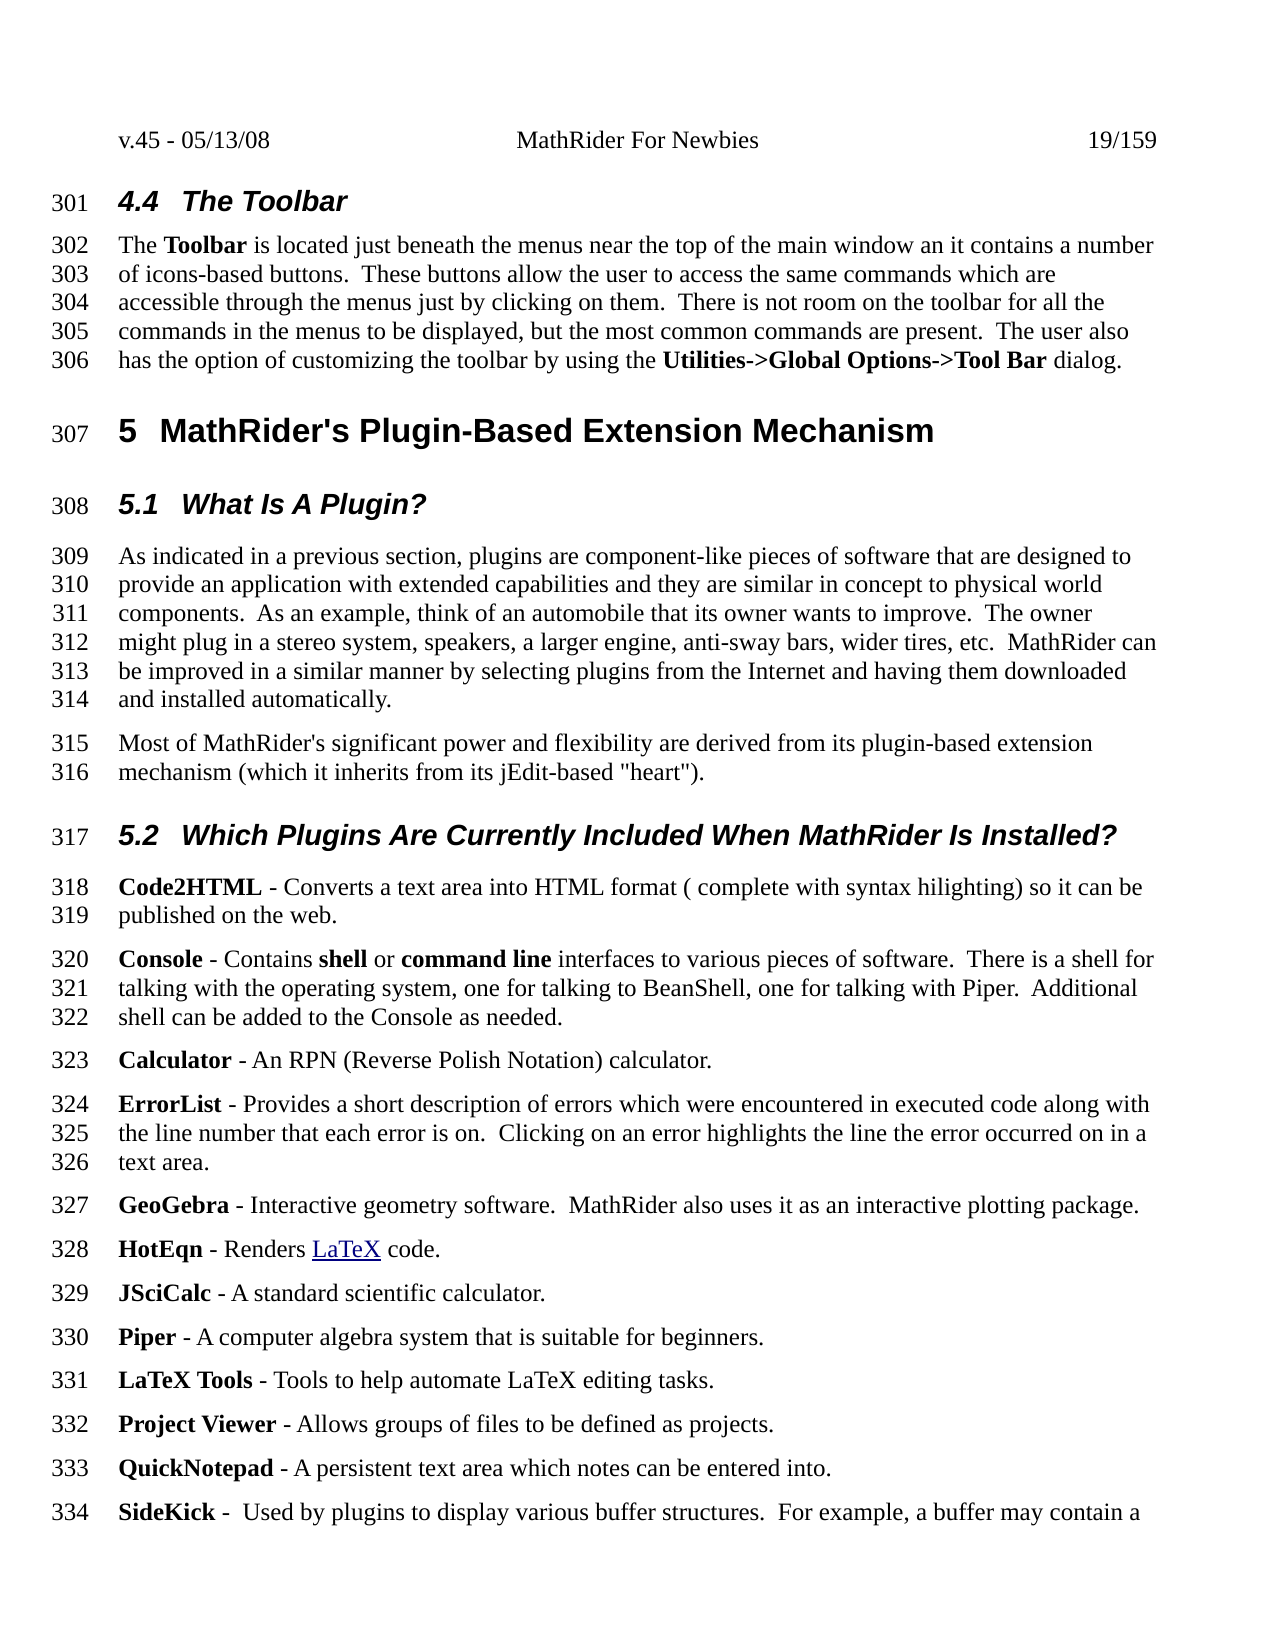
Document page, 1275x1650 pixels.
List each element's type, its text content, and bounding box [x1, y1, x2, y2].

text The Toolbar is located just beneath the menus near the top of the main window an it contains a number of icons-based buttons. These buttons allow the user to access the same commands which are accessible through the menus just by clicking on them. There is not room on the toolbar for all the commands in the menus to be displayed, but the most common commands are present. The user also has the option of customizing the toolbar by using the Utilities->Global Options->Tool Bar dialog. [118, 230, 1157, 374]
text Calculator - An RPN (Reverse Polish Notation) calculator. [118, 1046, 1157, 1074]
text Project Viewer - Allows groups of files to be defined as projects. [118, 1409, 1157, 1438]
subtitle What Is A Plugin? [118, 487, 1157, 521]
text Console - Contains shell or command line interfaces to various pieces of software. There is a shell for talking with the operating system, one for talking to BeanShell, one for talking with Piper. Additional shell can be added to the Console as needed. [118, 944, 1157, 1031]
subtitle MathRider's Plugin-Based Extension Mechanism [118, 411, 1157, 450]
text As indicated in a previous section, plugins are component-like pieces of software that are designed to provide an application with extended capabilities and they are similar in concept to physical world components. As an example, think of an automobile that its owner wants to improve. The owner might plug in a stereo system, speakers, a larger engine, anti-sway bars, wider tires, etc. MathRider can be improved in a similar manner by selecting plugins from the Internet and having them downloaded and installed automatically. [118, 541, 1157, 713]
text SideKick - Used by plugins to display various buffer structures. For example, a buffer may contain a [118, 1497, 1157, 1526]
subtitle The Toolbar [118, 184, 1157, 217]
text Most of MathRider's significant power and flexibility are derived from its plugin-based extension mechanism (which it inherits from its jEdit-based "heart"). [118, 728, 1157, 786]
text QuickNotepad - A persistent text area which notes can be entered into. [118, 1453, 1157, 1482]
text Piper - A computer algebra system that is suitable for beginners. [118, 1322, 1157, 1351]
text GeoGebra - Interactive geometry software. MathRider also uses it as an interactive plotting package. [118, 1191, 1157, 1219]
text Code2HTML - Converts a text area into HTML format ( complete with syntax hilighting) so it can be published on the web. [118, 872, 1157, 929]
text JSciCalc - A standard scientific calculator. [118, 1278, 1157, 1307]
text HotEqn - Renders LaTeX code. [118, 1234, 1157, 1263]
text LaTeX Tools - Tools to help automate LaTeX editing tasks. [118, 1366, 1157, 1394]
subtitle Which Plugins Are Currently Included When MathRider Is Installed? [118, 818, 1157, 852]
text ErrorList - Provides a short description of errors which were encountered in executed code along with the line number that each error is on. Clicking on an error highlights the line the error occurred on in a text area. [118, 1089, 1157, 1176]
